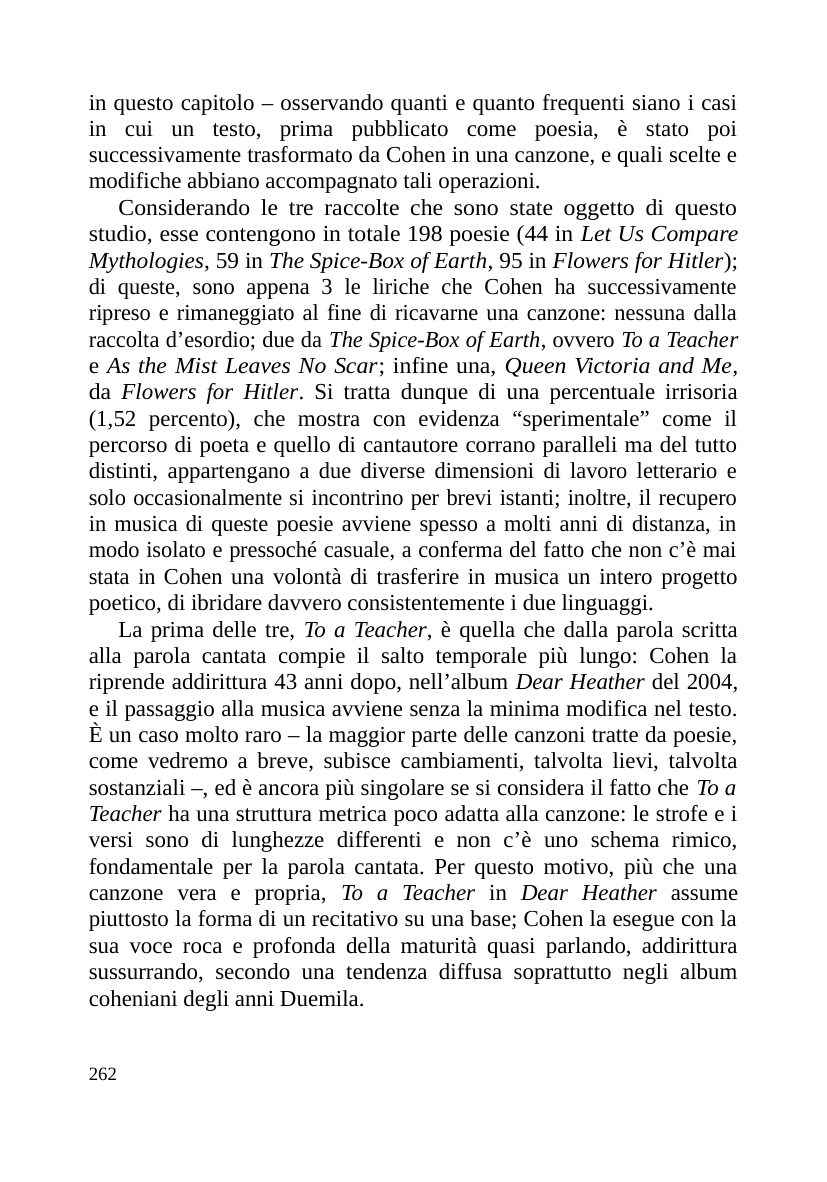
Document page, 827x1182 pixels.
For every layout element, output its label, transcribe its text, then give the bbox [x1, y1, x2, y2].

text La prima delle tre, To a Teacher, è quella che dalla parola scritta alla parola cantata compie il salto temporale più lungo: Cohen la riprende addirittura 43 anni dopo, nell’album Dear Heather del 2004, e il passaggio alla musica avviene senza la minima modifica nel testo. È un caso molto raro – la maggior parte delle canzoni tratte da poesie, come vedremo a breve, subisce cambiamenti, talvolta lievi, talvolta sostanziali –, ed è ancora più singolare se si considera il fatto che To a Teacher ha una struttura metrica poco adatta alla canzone: le strofe e i versi sono di lunghezze differenti e non c’è uno schema rimico, fondamentale per la parola cantata. Per questo motivo, più che una canzone vera e propria, To a Teacher in Dear Heather assume piuttosto la forma di un recitativo su una base; Cohen la esegue con la sua voce roca e profonda della maturità quasi parlando, addirittura sussurrando, secondo una tendenza diffusa soprattutto negli album coheniani degli anni Duemila. [88, 616, 738, 1011]
text Considerando le tre raccolte che sono state oggetto di questo studio, esse contengono in totale 198 poesie (44 in Let Us Compare Mythologies, 59 in The Spice-Box of Earth, 95 in Flowers for Hitler); di queste, sono appena 3 le liriche che Cohen ha successivamente ripreso e rimaneggiato al fine di ricavarne una canzone: nessuna dalla raccolta d’esordio; due da The Spice-Box of Earth, ovvero To a Teacher e As the Mist Leaves No Scar; infine una, Queen Victoria and Me, da Flowers for Hitler. Si tratta dunque di una percentuale irrisoria (1,52 percento), che mostra con evidenza “sperimentale” come il percorso di poeta e quello di cantautore corrano paralleli ma del tutto distinti, appartengano a due diverse dimensioni di lavoro letterario e solo occasionalmente si incontrino per brevi istanti; inoltre, il recupero in musica di queste poesie avviene spesso a molti anni di distanza, in modo isolato e pressoché casuale, a conferma del fatto che non c’è mai stata in Cohen una volontà di trasferire in musica un intero progetto poetico, di ibridare davvero consistentemente i due linguaggi. [88, 194, 738, 616]
text in questo capitolo – osservando quanti e quanto frequenti siano i casi in cui un testo, prima pubblicato come poesia, è stato poi successivamente trasformato da Cohen in una canzone, e quali scelte e modifiche abbiano accompagnato tali operazioni. [88, 88, 738, 194]
